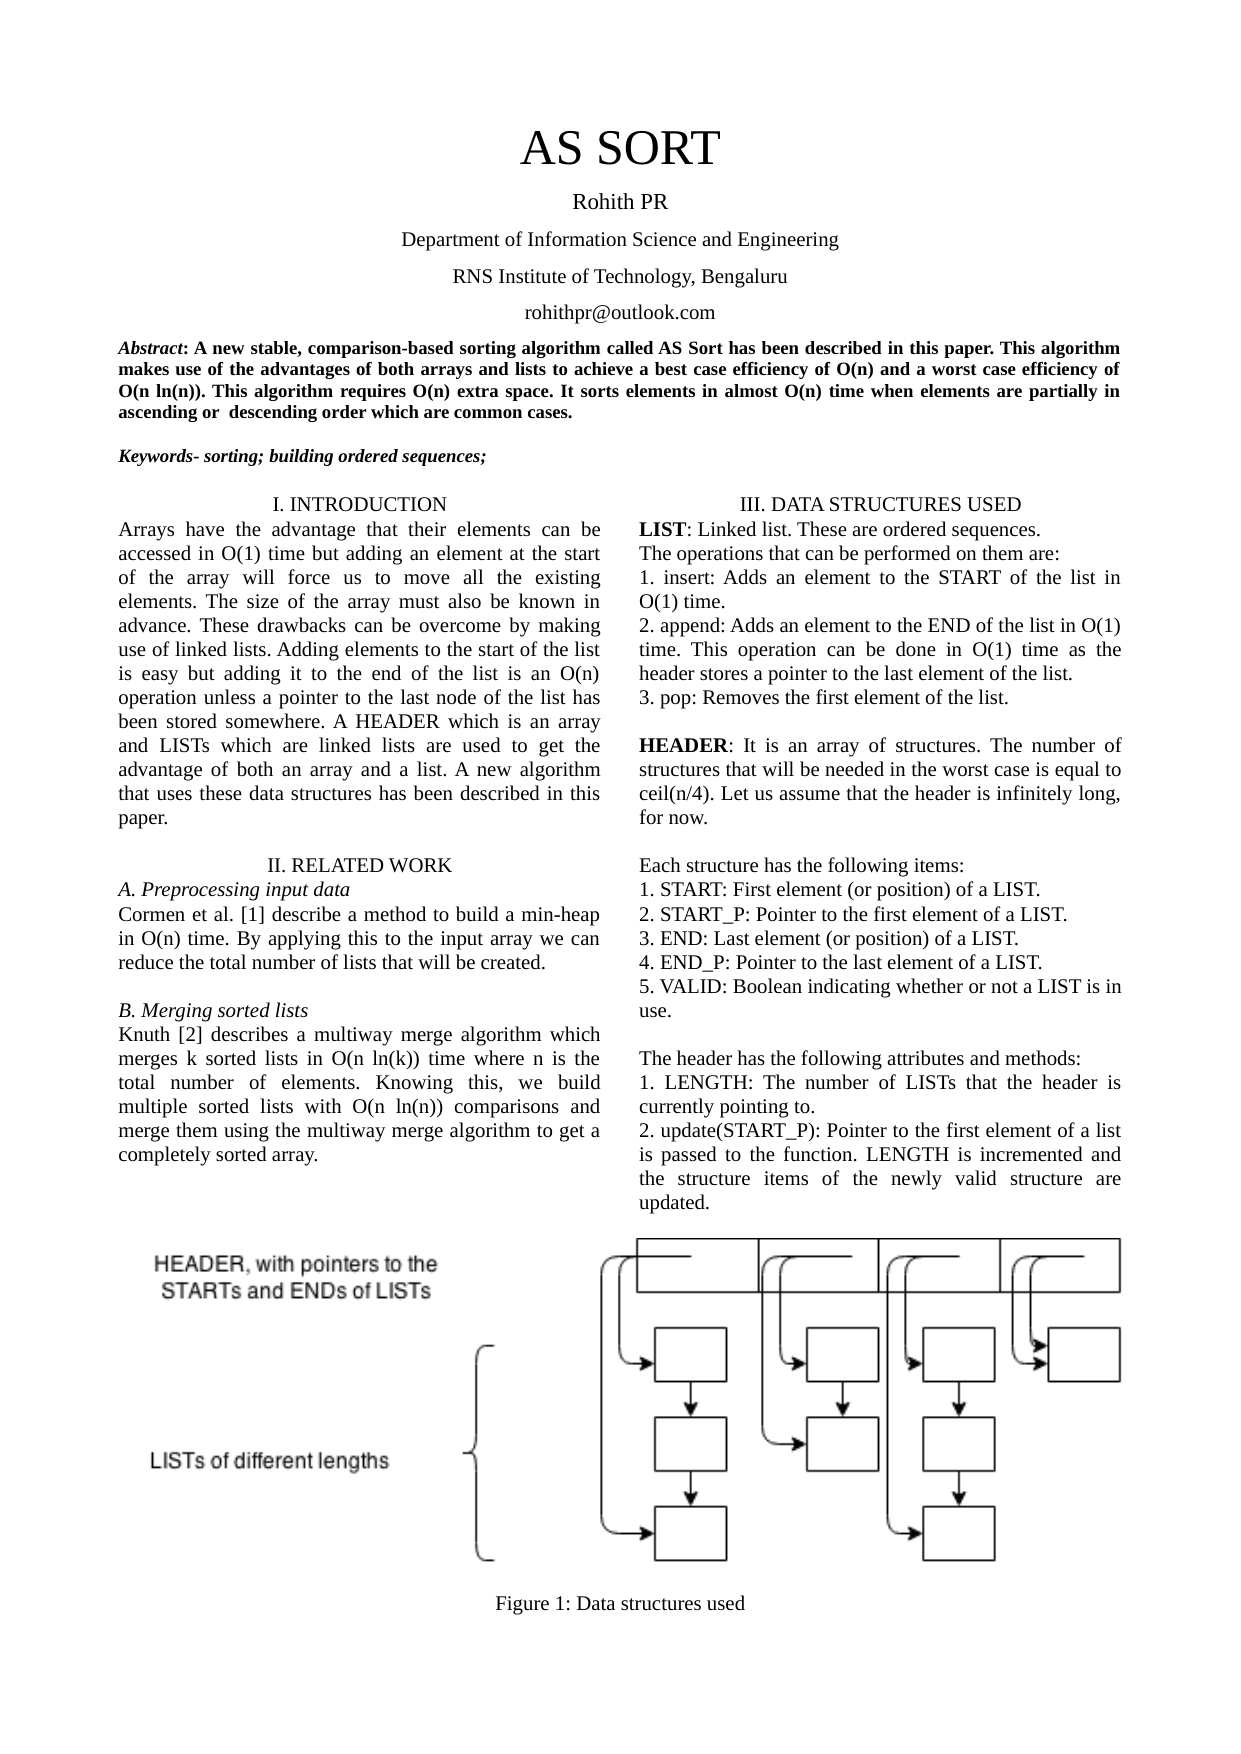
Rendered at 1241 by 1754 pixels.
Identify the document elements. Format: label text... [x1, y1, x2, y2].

text B. Merging sorted lists [118, 998, 601, 1022]
text Keywords- sorting; building ordered sequences; [118, 444, 1122, 466]
title Department of Information Science and Engineering [118, 227, 1122, 251]
text Cormen et al. [1] describe a method to build a min-heap in O(n) time. By applying this to the input array we can reduce the total number of lists that will be created. [118, 901, 601, 974]
text Knuth [2] describes a multiway merge algorithm which merges k sorted lists in O(n ln(k)) time where n is the total number of elements. Knowing this, we build multiple sorted lists with O(n ln(n)) comparisons and merge them using the multiway merge algorithm to get a completely sorted array. [118, 1022, 601, 1166]
text Abstract: A new stable, comparison-based sorting algorithm called AS Sort has been described in this paper. This algorithm makes use of the advantages of both arrays and lists to achieve a best case efficiency of O(n) and a worst case efficiency of O(n ln(n)). This algorithm requires O(n) extra space. It sorts elements in almost O(n) time when elements are partially in ascending or descending order which are common cases. [118, 337, 1122, 423]
text 5. VALID: Boolean indicating whether or not a LIST is in use. [639, 974, 1122, 1022]
title AS SORT [118, 118, 1122, 176]
text II. RELATED WORK [118, 853, 601, 877]
text 3. pop: Removes the first element of the list. [639, 685, 1122, 709]
title RNS Institute of Technology, Bengaluru [118, 263, 1122, 288]
text 3. END: Last element (or position) of a LIST. [639, 926, 1122, 949]
text 2. START_P: Pointer to the first element of a LIST. [639, 901, 1122, 926]
text III. DATA STRUCTURES USED [639, 492, 1122, 516]
text Arrays have the advantage that their elements can be accessed in O(1) time but adding an element at the start of the array will force us to move all the existing elements. The size of the array must also be known in advance. These drawbacks can be overcome by making use of linked lists. Adding elements to the start of the list is easy but adding it to the end of the list is an O(n) operation unless a pointer to the last node of the list has been stored somewhere. A HEADER which is an array and LISTs which are linked lists are used to get the advantage of both an array and a list. A new algorithm that uses these data structures has been described in this paper. [118, 516, 601, 829]
text 2. update(START_P): Pointer to the first element of a list is passed to the function. LENGTH is incremented and the structure items of the newly valid structure are updated. [639, 1118, 1122, 1214]
text I. INTRODUCTION [118, 492, 601, 516]
text 1. LENGTH: The number of LISTs that the header is currently pointing to. [639, 1070, 1122, 1118]
text 1. START: First element (or position) of a LIST. [639, 877, 1122, 901]
text 2. append: Adds an element to the END of the list in O(1) time. This operation can be done in O(1) time as the header stores a pointer to the last element of the list. [639, 613, 1122, 685]
text The operations that can be performed on them are: [639, 541, 1122, 564]
title rohithpr@outlook.com [118, 300, 1122, 324]
text HEADER: It is an array of structures. The number of structures that will be needed in the worst case is equal to ceil(n/4). Let us assume that the header is infinitely long, for now. [639, 733, 1122, 829]
text Figure 1: Data structures used [118, 1591, 1122, 1615]
picture [118, 1238, 1123, 1567]
text LIST: Linked list. These are ordered sequences. [639, 516, 1122, 541]
text A. Preprocessing input data [118, 877, 601, 901]
text 1. insert: Adds an element to the START of the list in O(1) time. [639, 564, 1122, 613]
text 4. END_P: Pointer to the last element of a LIST. [639, 949, 1122, 974]
text Each structure has the following items: [639, 853, 1122, 877]
text The header has the following attributes and methods: [639, 1046, 1122, 1070]
title Rohith PR [118, 188, 1122, 214]
